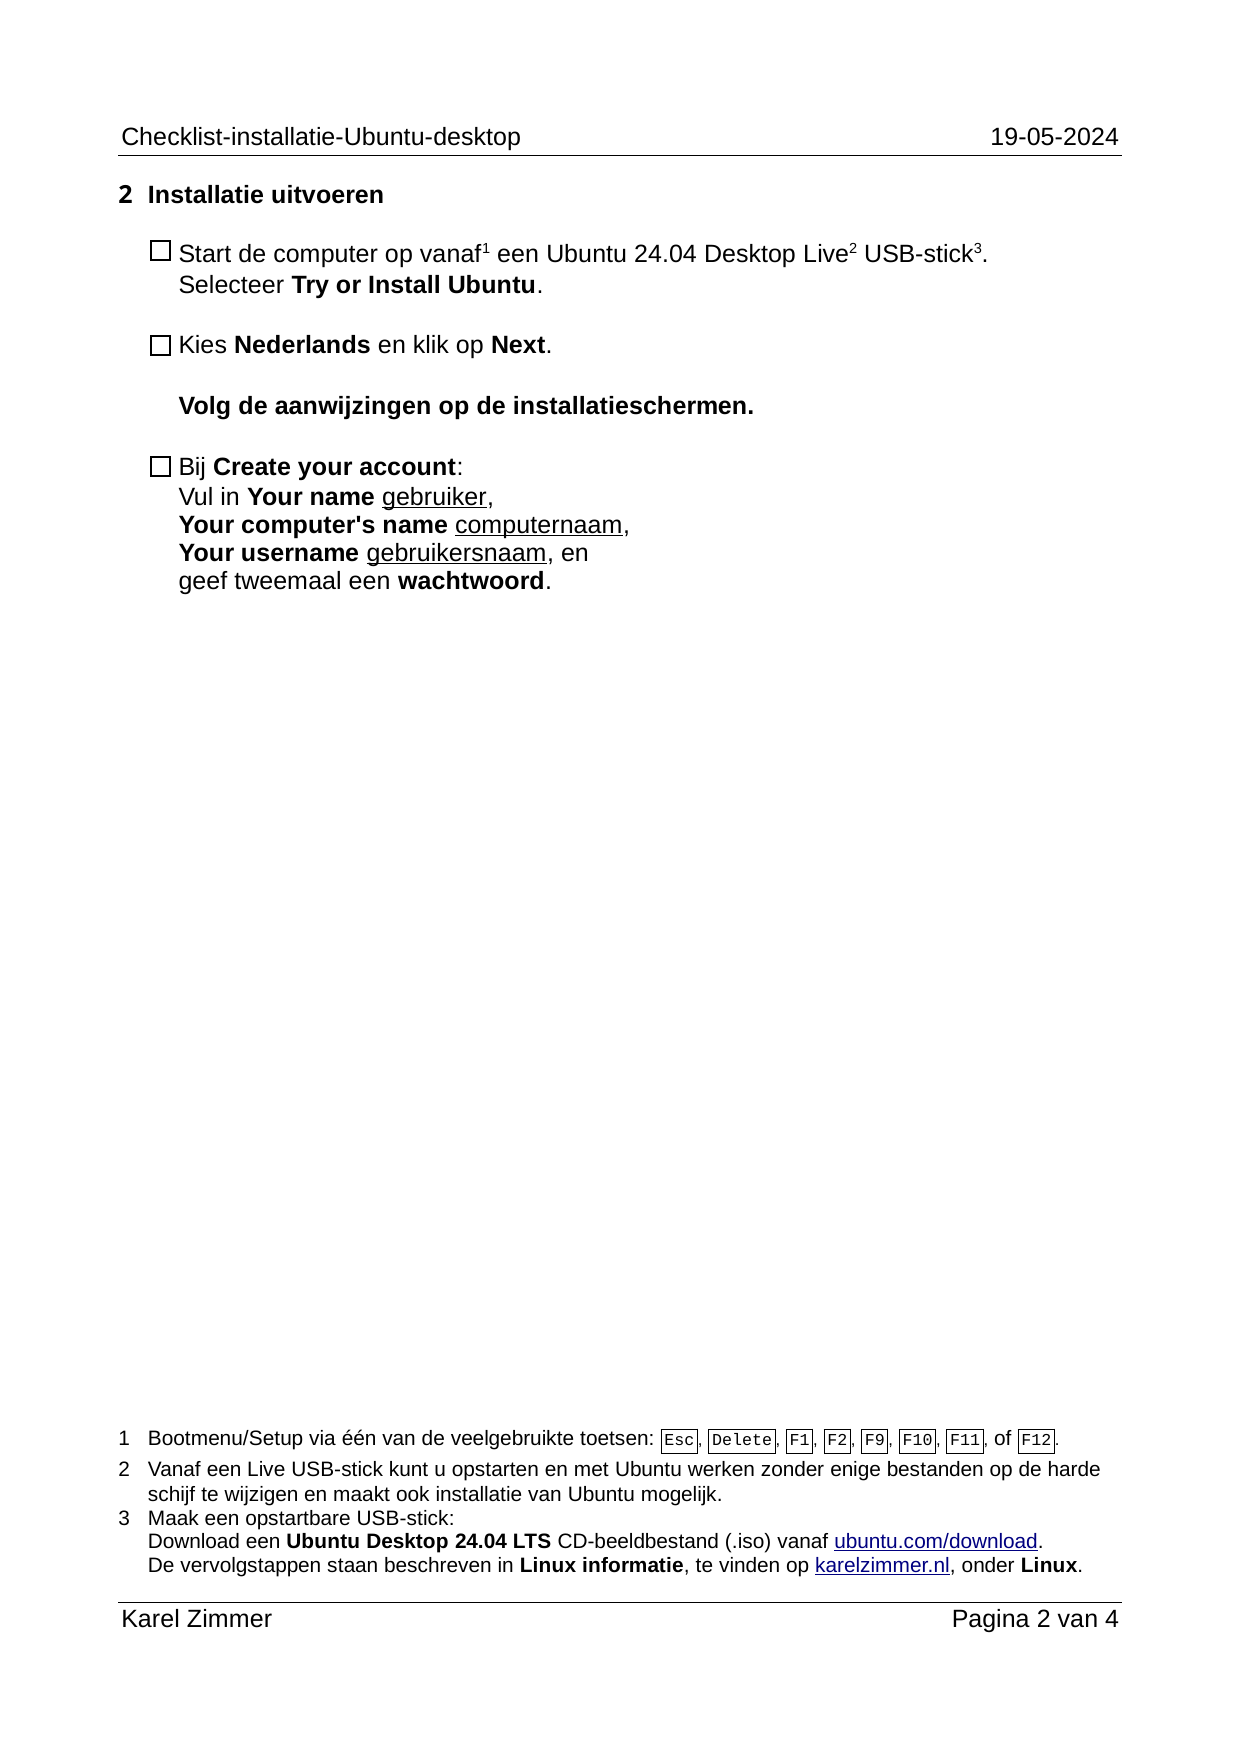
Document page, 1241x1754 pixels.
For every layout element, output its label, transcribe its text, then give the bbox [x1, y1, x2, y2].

table_cell [118, 300, 142, 330]
table_cell [142, 269, 177, 300]
table_cell [142, 391, 177, 421]
table_cell [142, 300, 177, 330]
table_cell [177, 421, 1122, 451]
table_cell [118, 330, 142, 360]
table_cell [142, 482, 177, 596]
list Installatie uitvoeren [118, 177, 1122, 211]
table_cell [118, 451, 142, 482]
table_cell Selecteer Try or Install Ubuntu. [177, 269, 1122, 300]
table_cell [118, 391, 142, 421]
table_cell [177, 300, 1122, 330]
table_cell [142, 360, 177, 391]
table_cell Vul in Your name gebruiker, Your computer's name computernaam, Your username gebruikersnaam, en geef tweemaal een wachtwoord. [177, 482, 1122, 596]
table_cell Bij Create your account: [177, 451, 1122, 482]
table_cell [118, 269, 142, 300]
table_cell [142, 421, 177, 451]
table_header Start de computer op vanaf een Ubuntu 24.04 Desktop Live USB-stick. [177, 239, 1122, 269]
table_cell [142, 330, 177, 360]
table_cell Volg de aanwijzingen op de installatieschermen. [177, 391, 1122, 421]
table_cell [142, 451, 177, 482]
table_cell [118, 482, 142, 596]
table_cell Kies Nederlands en klik op Next. [177, 330, 1122, 360]
table_cell [118, 360, 142, 391]
table_cell [177, 360, 1122, 391]
table_cell [118, 421, 142, 451]
table_header [142, 239, 177, 269]
table_header [118, 239, 142, 269]
